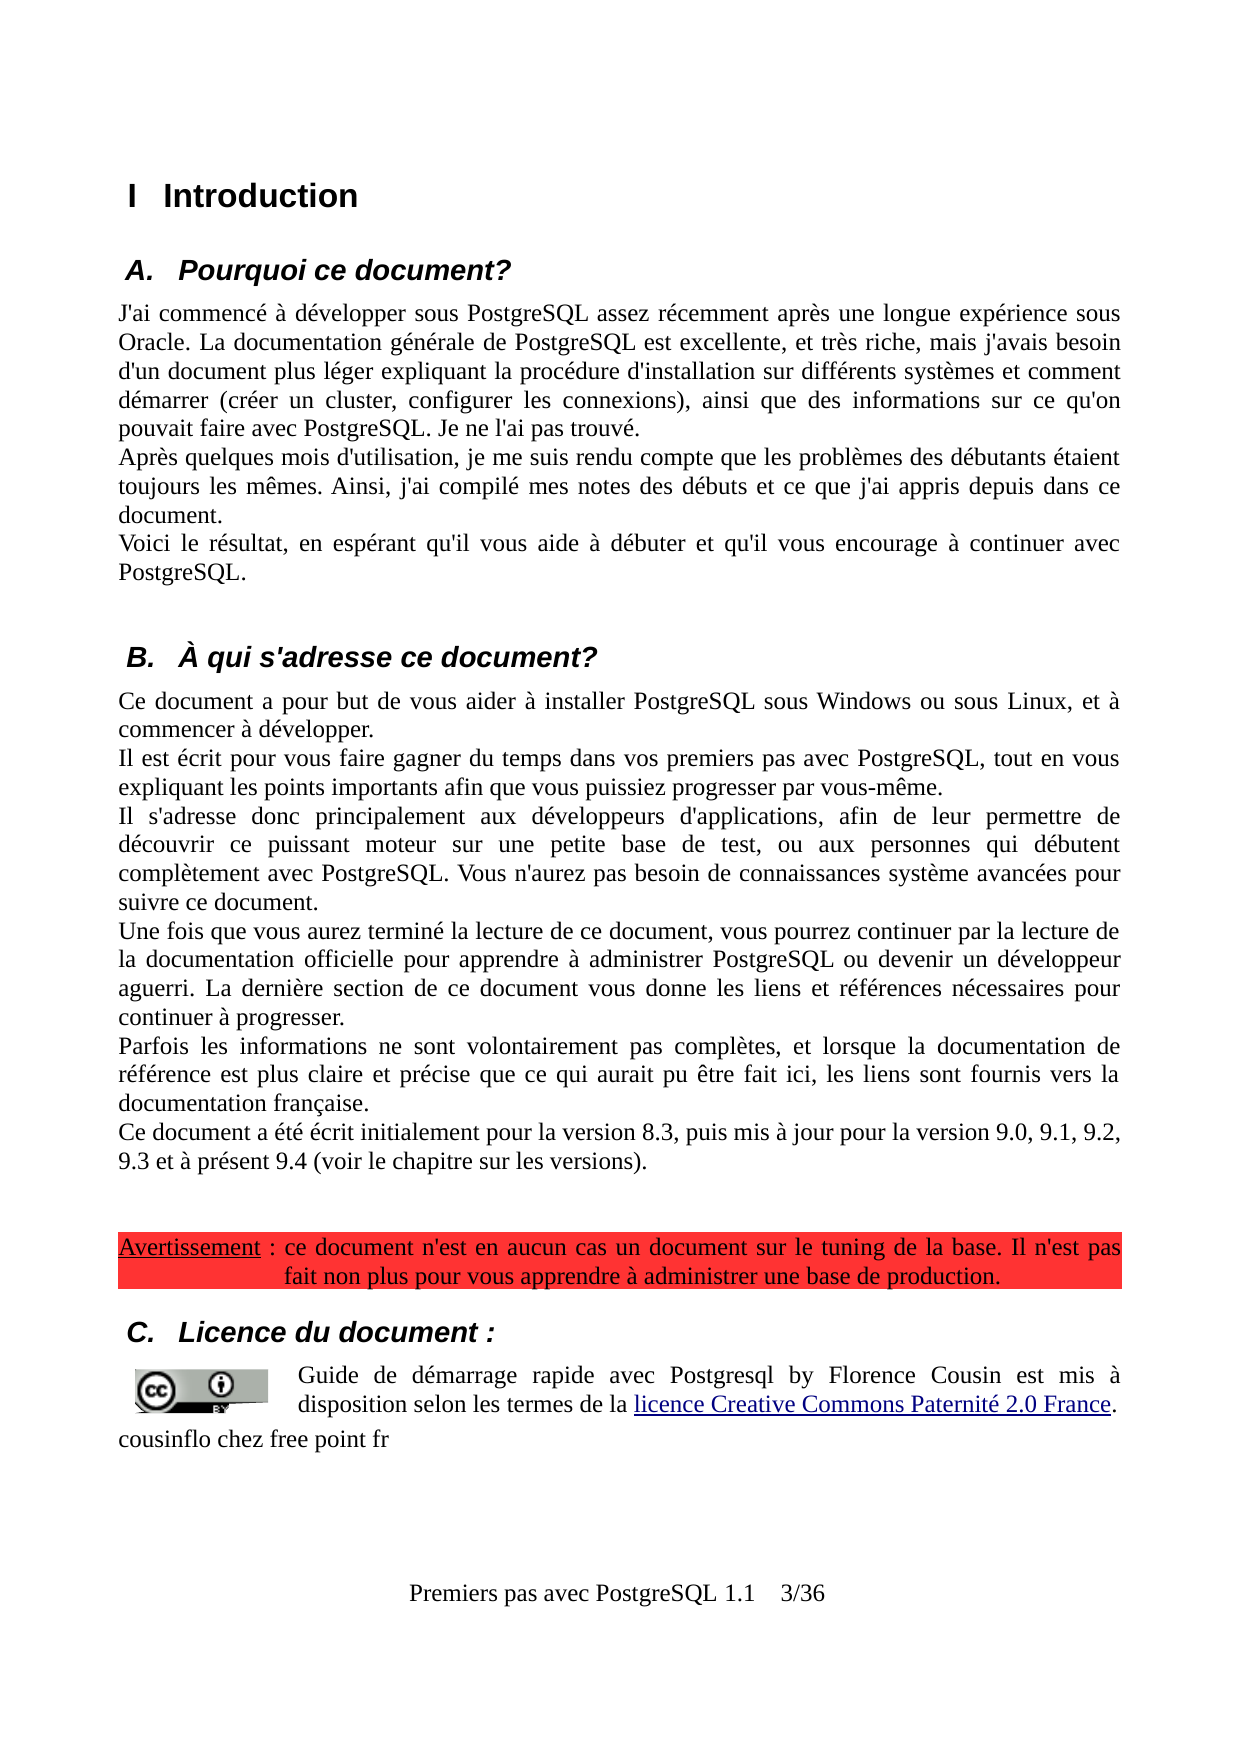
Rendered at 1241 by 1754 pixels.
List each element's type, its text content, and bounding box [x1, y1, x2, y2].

text Guide de démarrage rapide avec Postgresql by Florence Cousin est mis à disposition selon les termes de la licence Creative Commons Paternité 2.0 France. [118, 1361, 1122, 1418]
picture [135, 1369, 269, 1414]
text Avertissement : ce document n'est en aucun cas un document sur le tuning de la base. Il n'est pas fait non plus pour vous apprendre à administrer une base de production. [118, 1232, 1122, 1289]
subtitle À qui s'adresse ce document? [118, 640, 1122, 673]
text Ce document a pour but de vous aider à installer PostgreSQL sous Windows ou sous Linux, et à commencer à développer. [118, 686, 1122, 743]
subtitle Licence du document : [118, 1314, 1122, 1348]
text Une fois que vous aurez terminé la lecture de ce document, vous pourrez continuer par la lecture de la documentation officielle pour apprendre à administrer PostgreSQL ou devenir un développeur aguerri. La dernière section de ce document vous donne les liens et références nécessaires pour continuer à progresser. [118, 916, 1122, 1031]
text Parfois les informations ne sont volontairement pas complètes, et lorsque la documentation de référence est plus claire et précise que ce qui aurait pu être fait ici, les liens sont fournis vers la documentation française. [118, 1031, 1122, 1117]
subtitle Pourquoi ce document? [118, 252, 1122, 286]
text Après quelques mois d'utilisation, je me suis rendu compte que les problèmes des débutants étaient toujours les mêmes. Ainsi, j'ai compilé mes notes des débuts et ce que j'ai appris depuis dans ce document. [118, 442, 1122, 528]
text Il s'adresse donc principalement aux développeurs d'applications, afin de leur permettre de découvrir ce puissant moteur sur une petite base de test, ou aux personnes qui débutent complètement avec PostgreSQL. Vous n'aurez pas besoin de connaissances système avancées pour suivre ce document. [118, 801, 1122, 916]
text Voici le résultat, en espérant qu'il vous aide à débuter et qu'il vous encourage à continuer avec PostgreSQL. [118, 528, 1122, 586]
text J'ai commencé à développer sous PostgreSQL assez récemment après une longue expérience sous Oracle. La documentation générale de PostgreSQL est excellente, et très riche, mais j'avais besoin d'un document plus léger expliquant la procédure d'installation sur différents systèmes et comment démarrer (créer un cluster, configurer les connexions), ainsi que des informations sur ce qu'on pouvait faire avec PostgreSQL. Je ne l'ai pas trouvé. [118, 298, 1122, 442]
text Ce document a été écrit initialement pour la version 8.3, puis mis à jour pour la version 9.0, 9.1, 9.2, 9.3 et à présent 9.4 (voir le chapitre sur les versions). [118, 1117, 1122, 1174]
text cousinflo chez free point fr [118, 1424, 1122, 1453]
text Il est écrit pour vous faire gagner du temps dans vos premiers pas avec PostgreSQL, tout en vous expliquant les points importants afin que vous puissiez progresser par vous-même. [118, 743, 1122, 801]
subtitle Introduction [118, 176, 1122, 215]
